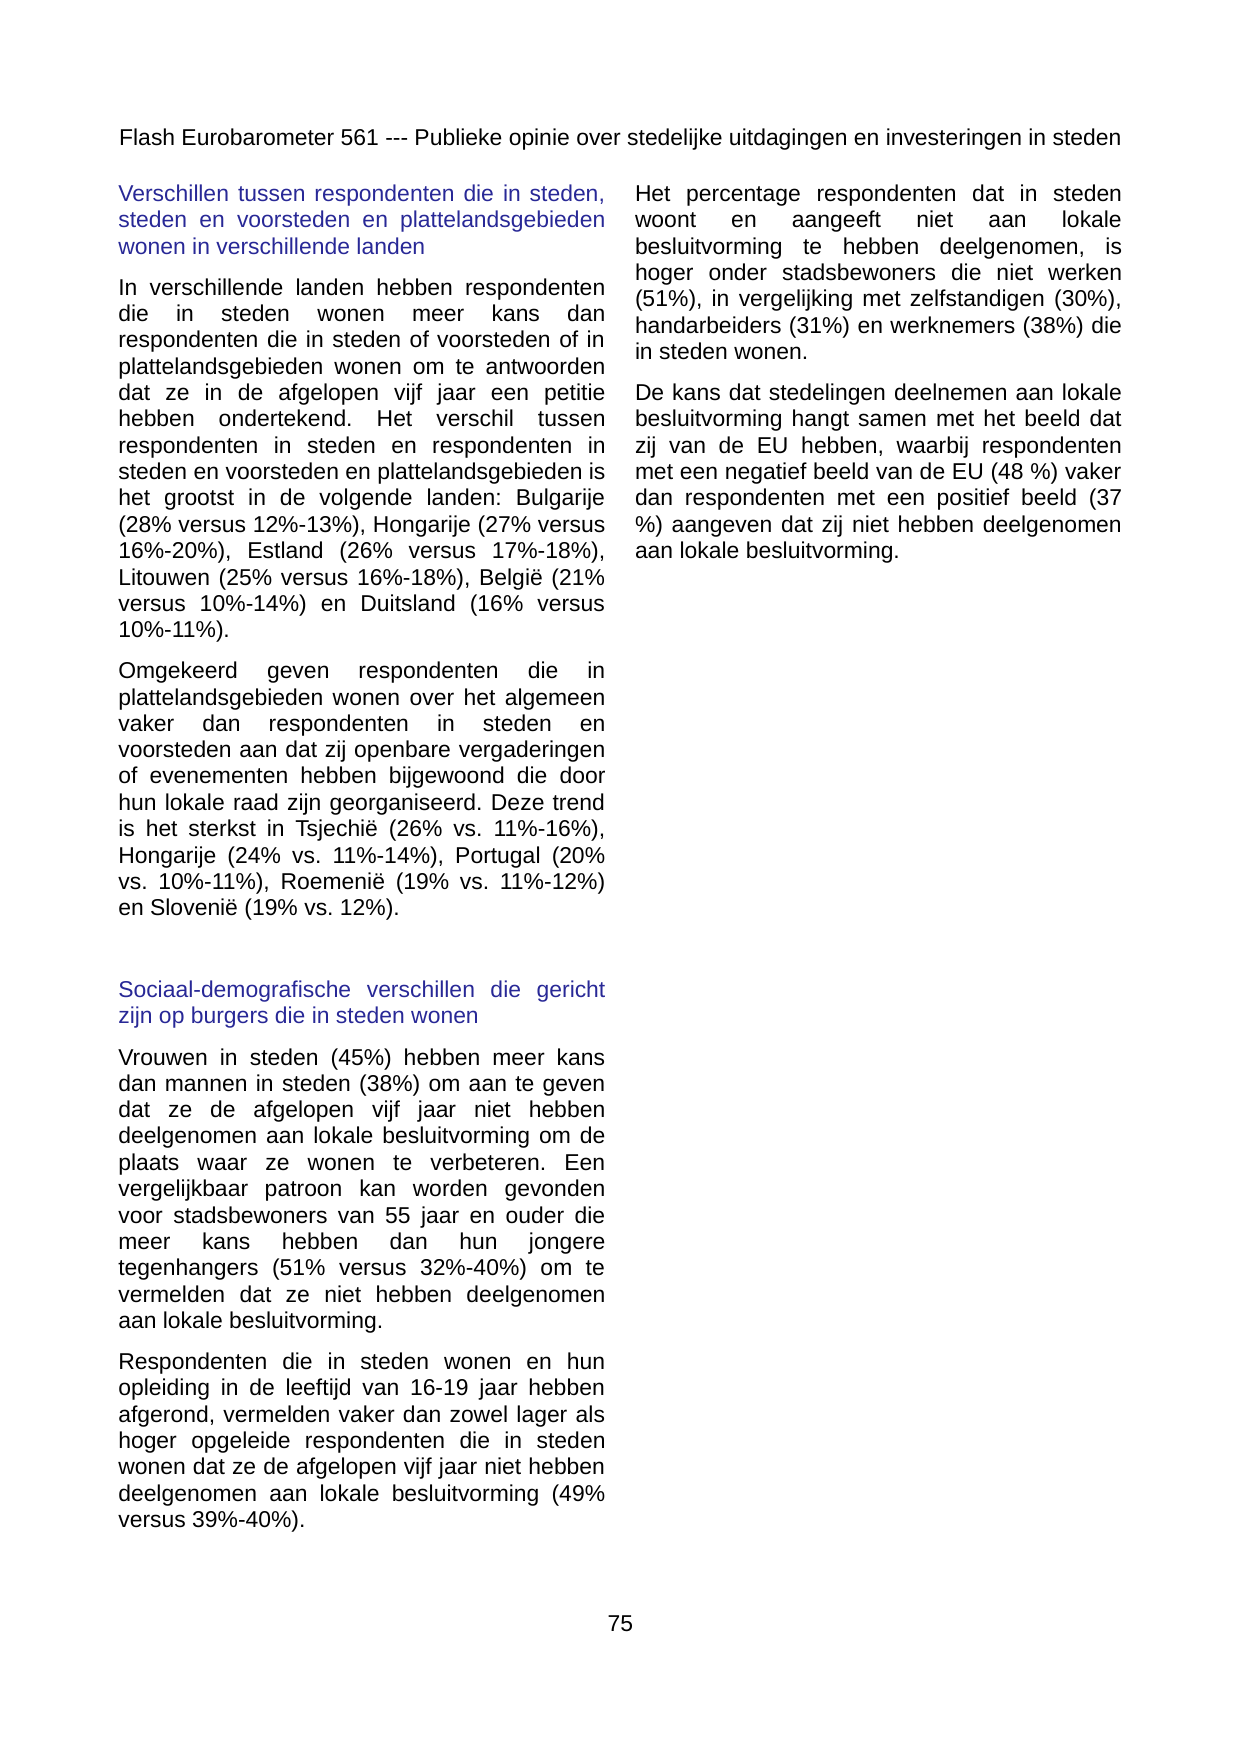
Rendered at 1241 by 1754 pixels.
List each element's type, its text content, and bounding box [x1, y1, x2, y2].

text Het percentage respondenten dat in steden woont en aangeeft niet aan lokale besluitvorming te hebben deelgenomen, is hoger onder stadsbewoners die niet werken (51%), in vergelijking met zelfstandigen (30%), handarbeiders (31%) en werknemers (38%) die in steden wonen. [635, 180, 1122, 364]
text In verschillende landen hebben respondenten die in steden wonen meer kans dan respondenten die in steden of voorsteden of in plattelandsgebieden wonen om te antwoorden dat ze in de afgelopen vijf jaar een petitie hebben ondertekend. Het verschil tussen respondenten in steden en respondenten in steden en voorsteden en plattelandsgebieden is het grootst in de volgende landen: Bulgarije (28% versus 12%-13%), Hongarije (27% versus 16%-20%), Estland (26% versus 17%-18%), Litouwen (25% versus 16%-18%), België (21% versus 10%-14%) en Duitsland (16% versus 10%-11%). [118, 273, 605, 642]
text Vrouwen in steden (45%) hebben meer kans dan mannen in steden (38%) om aan te geven dat ze de afgelopen vijf jaar niet hebben deelgenomen aan lokale besluitvorming om de plaats waar ze wonen te verbeteren. Een vergelijkbaar patroon kan worden gevonden voor stadsbewoners van 55 jaar en ouder die meer kans hebben dan hun jongere tegenhangers (51% versus 32%-40%) om te vermelden dat ze niet hebben deelgenomen aan lokale besluitvorming. [118, 1043, 605, 1333]
text Omgekeerd geven respondenten die in plattelandsgebieden wonen over het algemeen vaker dan respondenten in steden en voorsteden aan dat zij openbare vergaderingen of evenementen hebben bijgewoond die door hun lokale raad zijn georganiseerd. Deze trend is het sterkst in Tsjechië (26% vs. 11%-16%), Hongarije (24% vs. 11%-14%), Portugal (20% vs. 10%-11%), Roemenië (19% vs. 11%-12%) en Slovenië (19% vs. 12%). [118, 657, 605, 921]
text Respondenten die in steden wonen en hun opleiding in de leeftijd van 16-19 jaar hebben afgerond, vermelden vaker dan zowel lager als hoger opgeleide respondenten die in steden wonen dat ze de afgelopen vijf jaar niet hebben deelgenomen aan lokale besluitvorming (49% versus 39%-40%). [118, 1348, 605, 1532]
text Verschillen tussen respondenten die in steden, steden en voorsteden en plattelandsgebieden wonen in verschillende landen [118, 180, 605, 259]
text De kans dat stedelingen deelnemen aan lokale besluitvorming hangt samen met het beeld dat zij van de EU hebben, waarbij respondenten met een negatief beeld van de EU (48 %) vaker dan respondenten met een positief beeld (37 %) aangeven dat zij niet hebben deelgenomen aan lokale besluitvorming. [635, 379, 1122, 563]
text Sociaal-demografische verschillen die gericht zijn op burgers die in steden wonen [118, 976, 605, 1029]
